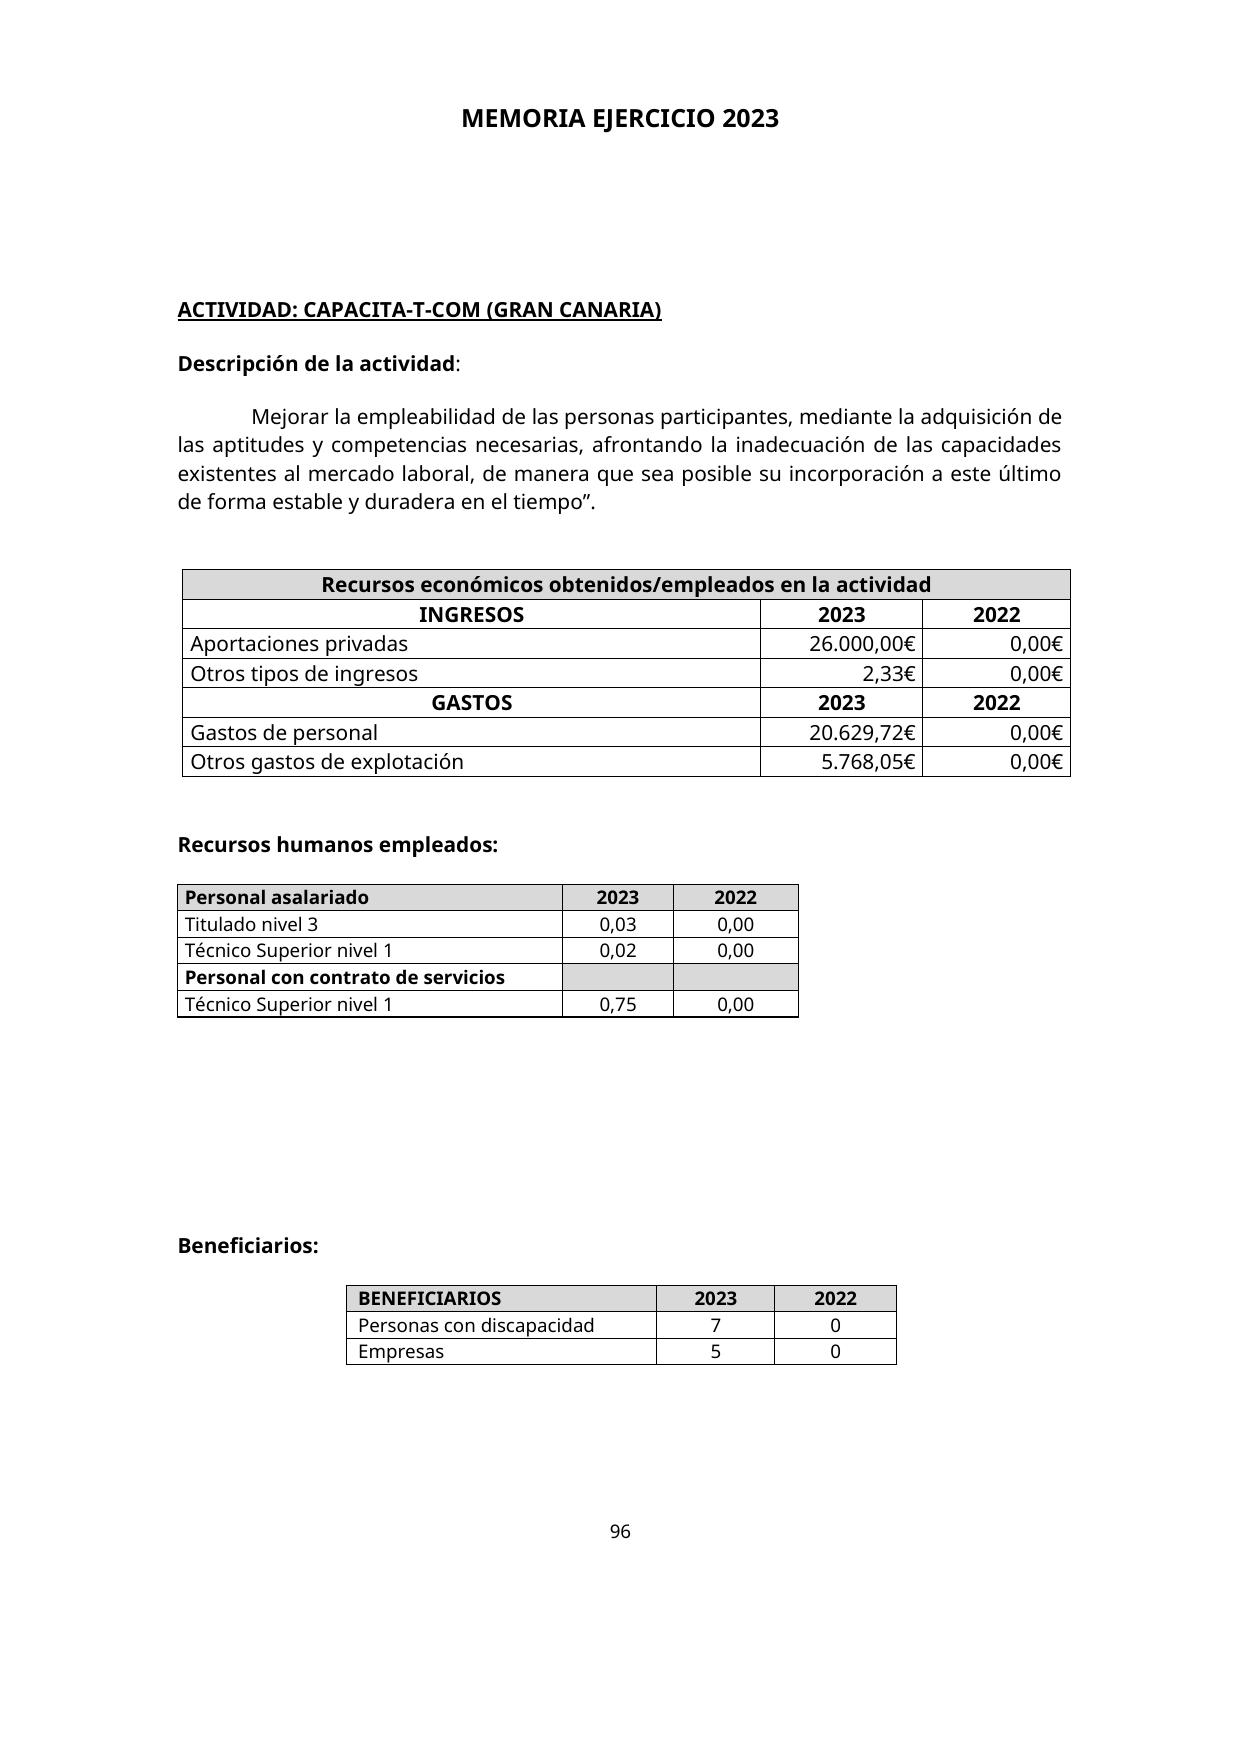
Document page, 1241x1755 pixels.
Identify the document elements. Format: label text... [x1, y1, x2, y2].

table_cell 2022 [923, 600, 1070, 628]
table_cell Otros gastos de explotación [183, 747, 760, 776]
text Beneficiarios: [177, 1231, 1063, 1260]
table_header 2022 [674, 885, 798, 910]
table_cell 7 [657, 1312, 774, 1338]
table_cell 26.000,00€ [761, 629, 922, 658]
table_cell Titulado nivel 3 [178, 911, 562, 937]
table_cell 5 [657, 1339, 774, 1364]
table_cell 0,00€ [923, 718, 1070, 746]
table_cell 0 [775, 1312, 896, 1338]
table_cell 2023 [761, 688, 922, 717]
table_cell 0,00€ [923, 629, 1070, 658]
table_cell 2,33€ [761, 659, 922, 687]
table_header 2022 [775, 1286, 896, 1311]
table_cell 2023 [761, 600, 922, 628]
table_cell 0,00 [674, 991, 798, 1016]
table_cell 0,02 [563, 938, 673, 963]
text Recursos humanos empleados: [177, 830, 1063, 859]
table_cell [563, 964, 673, 990]
table_cell INGRESOS [183, 600, 760, 628]
table_cell 0,00€ [923, 747, 1070, 776]
table_cell [674, 964, 798, 990]
table_cell 0 [775, 1339, 896, 1364]
table_cell Otros tipos de ingresos [183, 659, 760, 687]
table_cell 0,03 [563, 911, 673, 937]
table_cell Gastos de personal [183, 718, 760, 746]
table_cell 0,00 [674, 938, 798, 963]
table_cell 0,00€ [923, 659, 1070, 687]
table_cell GASTOS [183, 688, 760, 717]
table_cell 0,75 [563, 991, 673, 1016]
text ACTIVIDAD: CAPACITA-T-COM (GRAN CANARIA) [177, 295, 1063, 324]
table_cell 2022 [923, 688, 1070, 717]
table_header 2023 [657, 1286, 774, 1311]
table_cell 0,00 [674, 911, 798, 937]
text Descripción de la actividad: [177, 349, 1063, 377]
table_cell 20.629,72€ [761, 718, 922, 746]
table_header BENEFICIARIOS [347, 1286, 656, 1311]
table_cell Personas con discapacidad [347, 1312, 656, 1338]
text Mejorar la empleabilidad de las personas participantes, mediante la adquisición de las aptitudes y competencias necesarias, afrontando la inadecuación de las capacidades existentes al mercado laboral, de manera que sea posible su incorporación a este último de forma estable y duradera en el tiempo”. [177, 402, 1063, 516]
table_cell Técnico Superior nivel 1 [178, 938, 562, 963]
table_header Recursos económicos obtenidos/empleados en la actividad [183, 570, 1070, 599]
table_cell Técnico Superior nivel 1 [178, 991, 562, 1016]
table_cell Personal con contrato de servicios [178, 964, 562, 990]
table_header 2023 [563, 885, 673, 910]
table_cell 5.768,05€ [761, 747, 922, 776]
table_cell Empresas [347, 1339, 656, 1364]
table_header Personal asalariado [178, 885, 562, 910]
table_cell Aportaciones privadas [183, 629, 760, 658]
